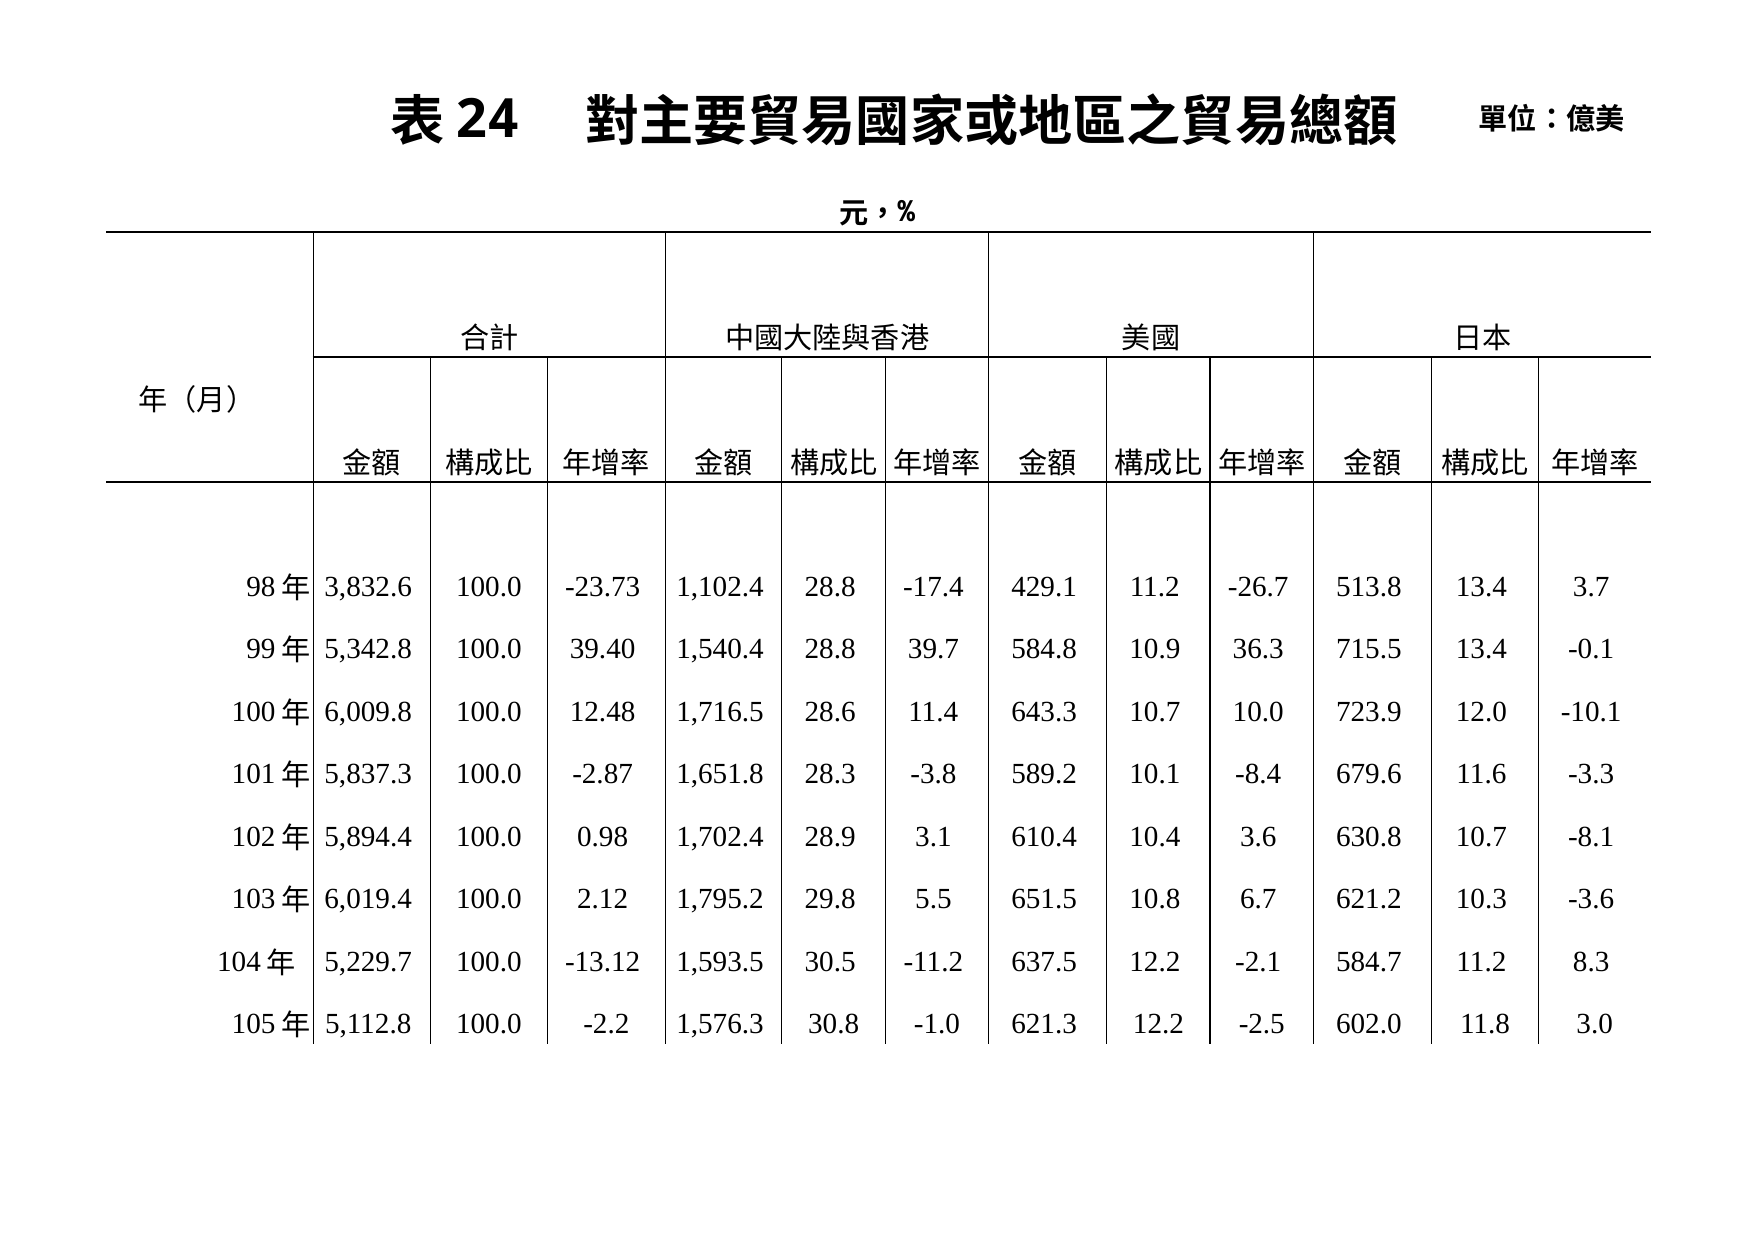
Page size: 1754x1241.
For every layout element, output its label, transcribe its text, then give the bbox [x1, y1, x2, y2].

table_cell 28.8 [782, 483, 885, 606]
table_cell 1,102.4 [666, 483, 781, 606]
table_cell 39.7 [886, 606, 988, 669]
table_cell -2.1 [1211, 919, 1313, 981]
table_cell 10.7 [1432, 794, 1538, 856]
table_cell 1,593.5 [666, 919, 781, 981]
table_cell -8.1 [1539, 794, 1651, 856]
table_cell -3.3 [1539, 731, 1651, 794]
table_cell 金額 [314, 358, 430, 481]
table_cell 589.2 [989, 731, 1106, 794]
table_cell 11.6 [1432, 731, 1538, 794]
table_cell 602.0 [1314, 981, 1431, 1044]
table_header 中國大陸與香港 [666, 233, 988, 356]
table_cell 11.8 [1432, 981, 1538, 1044]
table_cell 28.9 [782, 794, 885, 856]
table_cell 10.7 [1107, 669, 1209, 731]
table_cell 103年 [106, 856, 313, 919]
table_cell 3,832.6 [314, 483, 430, 606]
table_cell 10.3 [1432, 856, 1538, 919]
table_cell 5,112.8 [314, 981, 430, 1044]
table_cell 679.6 [1314, 731, 1431, 794]
table_cell 28.8 [782, 606, 885, 669]
table_cell -13.12 [548, 919, 665, 981]
table_cell 28.6 [782, 669, 885, 731]
table_cell 年增率 [886, 358, 988, 481]
table_header 美國 [989, 233, 1313, 356]
table_cell 28.3 [782, 731, 885, 794]
table_cell -23.73 [548, 483, 665, 606]
table_cell -11.2 [886, 919, 988, 981]
table_cell 3.0 [1539, 981, 1651, 1044]
table_header 年（月） [106, 233, 313, 481]
table_cell 100.0 [431, 606, 547, 669]
table_cell 10.0 [1211, 669, 1313, 731]
table_cell 104年 [106, 919, 313, 981]
table_cell 100.0 [431, 669, 547, 731]
table_cell 5,229.7 [314, 919, 430, 981]
table_cell 6.7 [1211, 856, 1313, 919]
table_cell 年增率 [1539, 358, 1651, 481]
table_cell 621.2 [1314, 856, 1431, 919]
table_cell 年增率 [548, 358, 665, 481]
table_cell 1,576.3 [666, 981, 781, 1044]
table_cell 構成比 [431, 358, 547, 481]
table_cell 513.8 [1314, 483, 1431, 606]
table_cell 1,795.2 [666, 856, 781, 919]
table_cell 8.3 [1539, 919, 1651, 981]
table_cell 100.0 [431, 919, 547, 981]
table_cell -8.4 [1211, 731, 1313, 794]
table_cell 429.1 [989, 483, 1106, 606]
table_cell 構成比 [1107, 358, 1209, 481]
table_cell 630.8 [1314, 794, 1431, 856]
table_cell 3.1 [886, 794, 988, 856]
table_cell 5.5 [886, 856, 988, 919]
table_cell 100.0 [431, 731, 547, 794]
table_cell -3.8 [886, 731, 988, 794]
table_cell 637.5 [989, 919, 1106, 981]
table_cell 610.4 [989, 794, 1106, 856]
table_cell 723.9 [1314, 669, 1431, 731]
table_cell 100.0 [431, 794, 547, 856]
table_cell 10.9 [1107, 606, 1209, 669]
table_header 合計 [314, 233, 665, 356]
table_cell 100.0 [431, 981, 547, 1044]
table_cell 12.0 [1432, 669, 1538, 731]
table_cell 1,651.8 [666, 731, 781, 794]
table_cell 29.8 [782, 856, 885, 919]
table_cell 12.48 [548, 669, 665, 731]
table_cell 102年 [106, 794, 313, 856]
table_cell 36.3 [1211, 606, 1313, 669]
table_cell 643.3 [989, 669, 1106, 731]
table_cell 30.5 [782, 919, 885, 981]
table_cell 2.12 [548, 856, 665, 919]
table_cell 12.2 [1107, 981, 1209, 1044]
table_cell 39.40 [548, 606, 665, 669]
table_cell 621.3 [989, 981, 1106, 1044]
table_cell 5,342.8 [314, 606, 430, 669]
table_cell 10.8 [1107, 856, 1209, 919]
table_cell 1,540.4 [666, 606, 781, 669]
table_cell 715.5 [1314, 606, 1431, 669]
table_cell 100.0 [431, 483, 547, 606]
table_cell 12.2 [1107, 919, 1209, 981]
table_cell 11.2 [1107, 483, 1209, 606]
table_cell 金額 [666, 358, 781, 481]
table_cell 584.8 [989, 606, 1106, 669]
table_cell -0.1 [1539, 606, 1651, 669]
table_cell 5,894.4 [314, 794, 430, 856]
table_cell 100.0 [431, 856, 547, 919]
table_cell 3.7 [1539, 483, 1651, 606]
table_cell 13.4 [1432, 606, 1538, 669]
table_cell 105年 [106, 981, 313, 1044]
table_cell 年增率 [1211, 358, 1313, 481]
table_cell 構成比 [1432, 358, 1538, 481]
table_cell 100年 [106, 669, 313, 731]
table_cell 11.2 [1432, 919, 1538, 981]
table_cell -2.87 [548, 731, 665, 794]
table_cell 金額 [989, 358, 1106, 481]
table_cell -1.0 [886, 981, 988, 1044]
table_cell 99年 [106, 606, 313, 669]
table_cell 10.1 [1107, 731, 1209, 794]
table_cell 11.4 [886, 669, 988, 731]
table_cell 5,837.3 [314, 731, 430, 794]
table_cell 6,019.4 [314, 856, 430, 919]
table_cell 101年 [106, 731, 313, 794]
table_cell 構成比 [782, 358, 885, 481]
table_cell 10.4 [1107, 794, 1209, 856]
table_cell 0.98 [548, 794, 665, 856]
table_cell 30.8 [782, 981, 885, 1044]
table_cell 6,009.8 [314, 669, 430, 731]
table_cell -3.6 [1539, 856, 1651, 919]
table_cell 3.6 [1211, 794, 1313, 856]
table_cell 1,716.5 [666, 669, 781, 731]
table_cell 13.4 [1432, 483, 1538, 606]
table_cell -17.4 [886, 483, 988, 606]
table_cell -2.5 [1211, 981, 1313, 1044]
table_cell 98年 [106, 483, 313, 606]
table_cell 651.5 [989, 856, 1106, 919]
table_cell -26.7 [1211, 483, 1313, 606]
subtitle 表24 對主要貿易國家或地區之貿易總額 單位：億美元，% [118, 44, 1636, 231]
table_cell -10.1 [1539, 669, 1651, 731]
table_cell -2.2 [548, 981, 665, 1044]
table_cell 584.7 [1314, 919, 1431, 981]
table_cell 金額 [1314, 358, 1431, 481]
table_header 日本 [1314, 233, 1651, 356]
table_cell 1,702.4 [666, 794, 781, 856]
